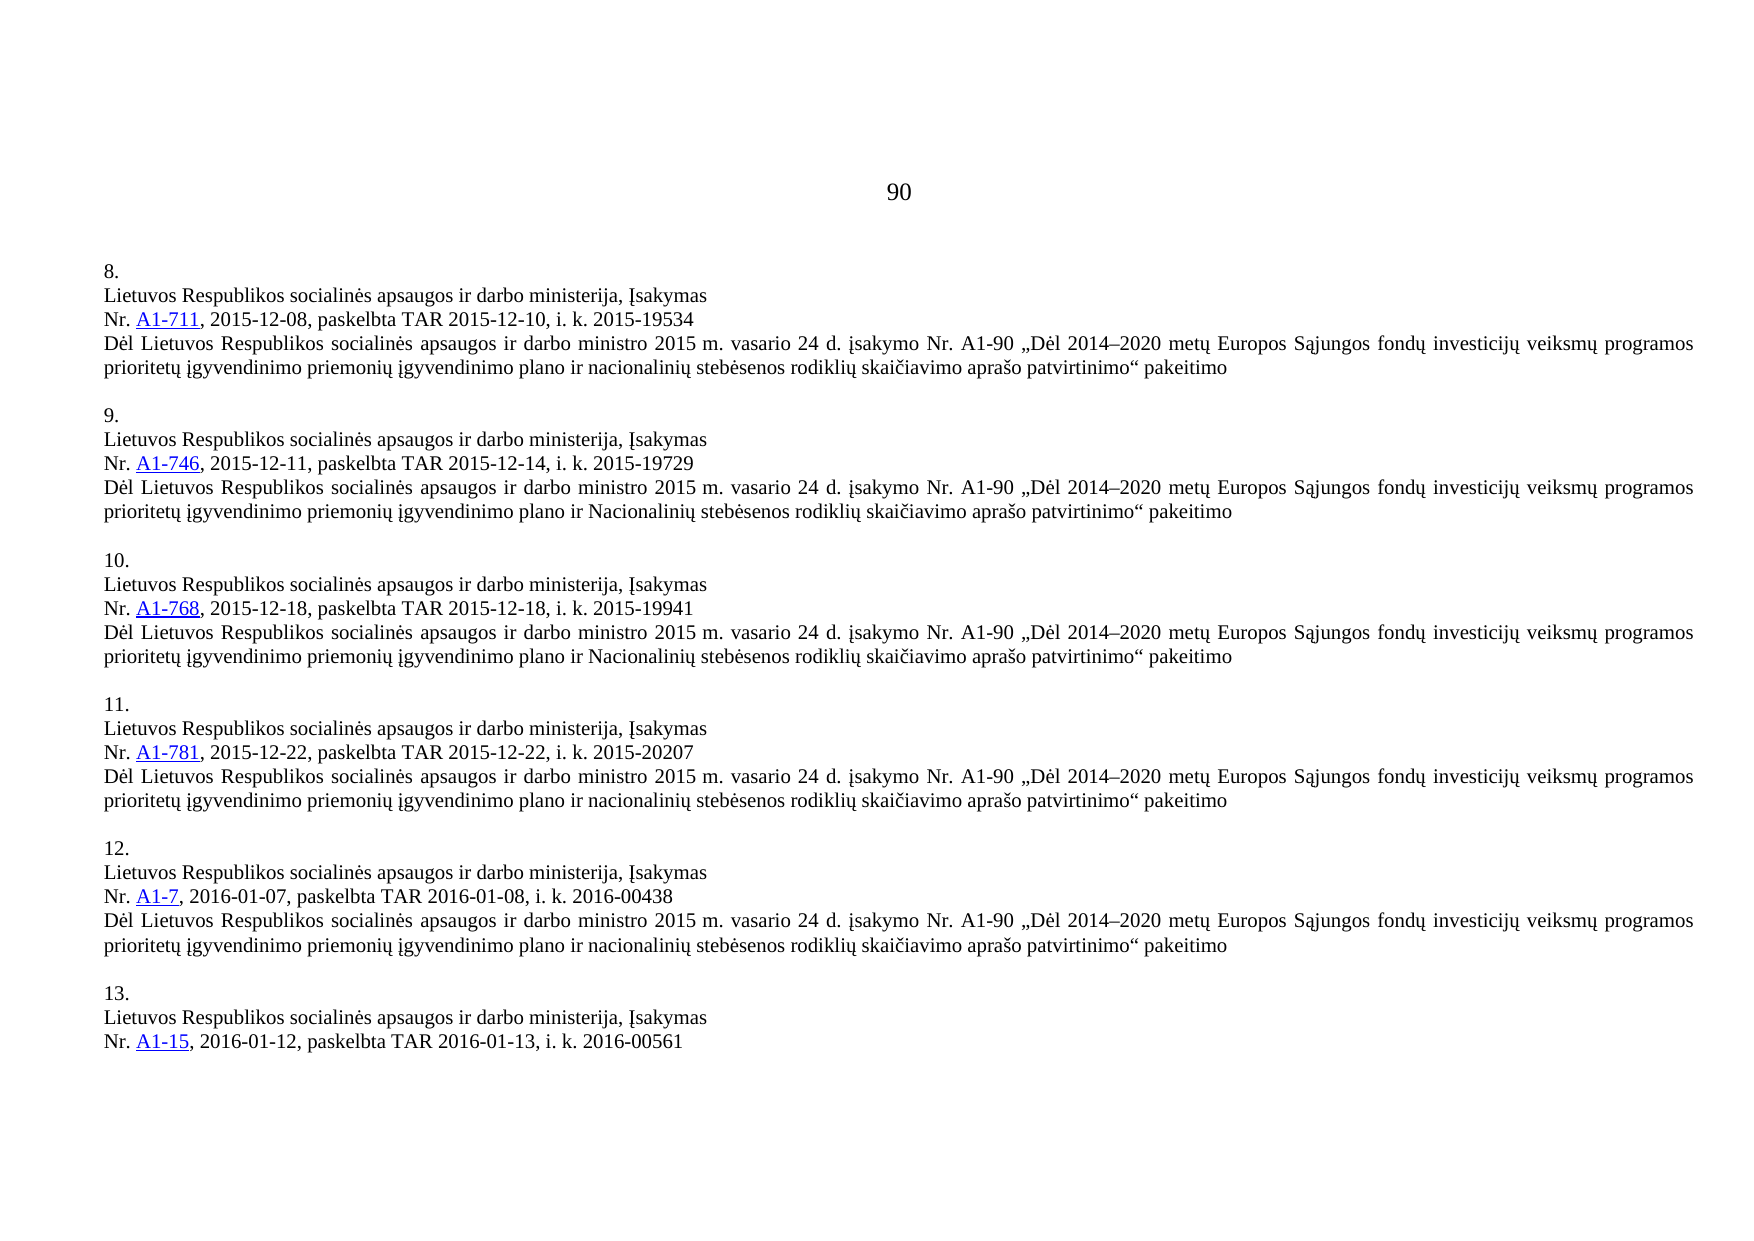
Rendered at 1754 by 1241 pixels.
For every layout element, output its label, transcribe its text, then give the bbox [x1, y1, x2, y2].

text 8. [103, 259, 1695, 283]
text Nr. A1-15, 2016-01-12, paskelbta TAR 2016-01-13, i. k. 2016-00561 [103, 1029, 1695, 1053]
text Nr. A1-711, 2015-12-08, paskelbta TAR 2015-12-10, i. k. 2015-19534 [103, 307, 1695, 331]
text Lietuvos Respublikos socialinės apsaugos ir darbo ministerija, Įsakymas [103, 716, 1695, 740]
text 10. [103, 547, 1695, 572]
text Nr. A1-7, 2016-01-07, paskelbta TAR 2016-01-08, i. k. 2016-00438 [103, 884, 1695, 908]
text Lietuvos Respublikos socialinės apsaugos ir darbo ministerija, Įsakymas [103, 283, 1695, 307]
text Nr. A1-781, 2015-12-22, paskelbta TAR 2015-12-22, i. k. 2015-20207 [103, 740, 1695, 764]
text Dėl Lietuvos Respublikos socialinės apsaugos ir darbo ministro 2015 m. vasario 24 d. įsakymo Nr. A1-90 „Dėl 2014–2020 metų Europos Sąjungos fondų investicijų veiksmų programos prioritetų įgyvendinimo priemonių įgyvendinimo plano ir Nacionalinių stebėsenos rodiklių skaičiavimo aprašo patvirtinimo“ pakeitimo [103, 475, 1695, 523]
text Nr. A1-746, 2015-12-11, paskelbta TAR 2015-12-14, i. k. 2015-19729 [103, 451, 1695, 475]
text 13. [103, 981, 1695, 1005]
text Dėl Lietuvos Respublikos socialinės apsaugos ir darbo ministro 2015 m. vasario 24 d. įsakymo Nr. A1-90 „Dėl 2014–2020 metų Europos Sąjungos fondų investicijų veiksmų programos prioritetų įgyvendinimo priemonių įgyvendinimo plano ir nacionalinių stebėsenos rodiklių skaičiavimo aprašo patvirtinimo“ pakeitimo [103, 764, 1695, 812]
text Lietuvos Respublikos socialinės apsaugos ir darbo ministerija, Įsakymas [103, 1005, 1695, 1029]
text Nr. A1-768, 2015-12-18, paskelbta TAR 2015-12-18, i. k. 2015-19941 [103, 596, 1695, 620]
text Lietuvos Respublikos socialinės apsaugos ir darbo ministerija, Įsakymas [103, 860, 1695, 884]
text Lietuvos Respublikos socialinės apsaugos ir darbo ministerija, Įsakymas [103, 572, 1695, 596]
text Lietuvos Respublikos socialinės apsaugos ir darbo ministerija, Įsakymas [103, 427, 1695, 451]
text Dėl Lietuvos Respublikos socialinės apsaugos ir darbo ministro 2015 m. vasario 24 d. įsakymo Nr. A1-90 „Dėl 2014–2020 metų Europos Sąjungos fondų investicijų veiksmų programos prioritetų įgyvendinimo priemonių įgyvendinimo plano ir nacionalinių stebėsenos rodiklių skaičiavimo aprašo patvirtinimo“ pakeitimo [103, 331, 1695, 379]
text 11. [103, 692, 1695, 716]
text 9. [103, 403, 1695, 427]
text Dėl Lietuvos Respublikos socialinės apsaugos ir darbo ministro 2015 m. vasario 24 d. įsakymo Nr. A1-90 „Dėl 2014–2020 metų Europos Sąjungos fondų investicijų veiksmų programos prioritetų įgyvendinimo priemonių įgyvendinimo plano ir nacionalinių stebėsenos rodiklių skaičiavimo aprašo patvirtinimo“ pakeitimo [103, 908, 1695, 957]
text 12. [103, 836, 1695, 860]
text Dėl Lietuvos Respublikos socialinės apsaugos ir darbo ministro 2015 m. vasario 24 d. įsakymo Nr. A1-90 „Dėl 2014–2020 metų Europos Sąjungos fondų investicijų veiksmų programos prioritetų įgyvendinimo priemonių įgyvendinimo plano ir Nacionalinių stebėsenos rodiklių skaičiavimo aprašo patvirtinimo“ pakeitimo [103, 620, 1695, 668]
